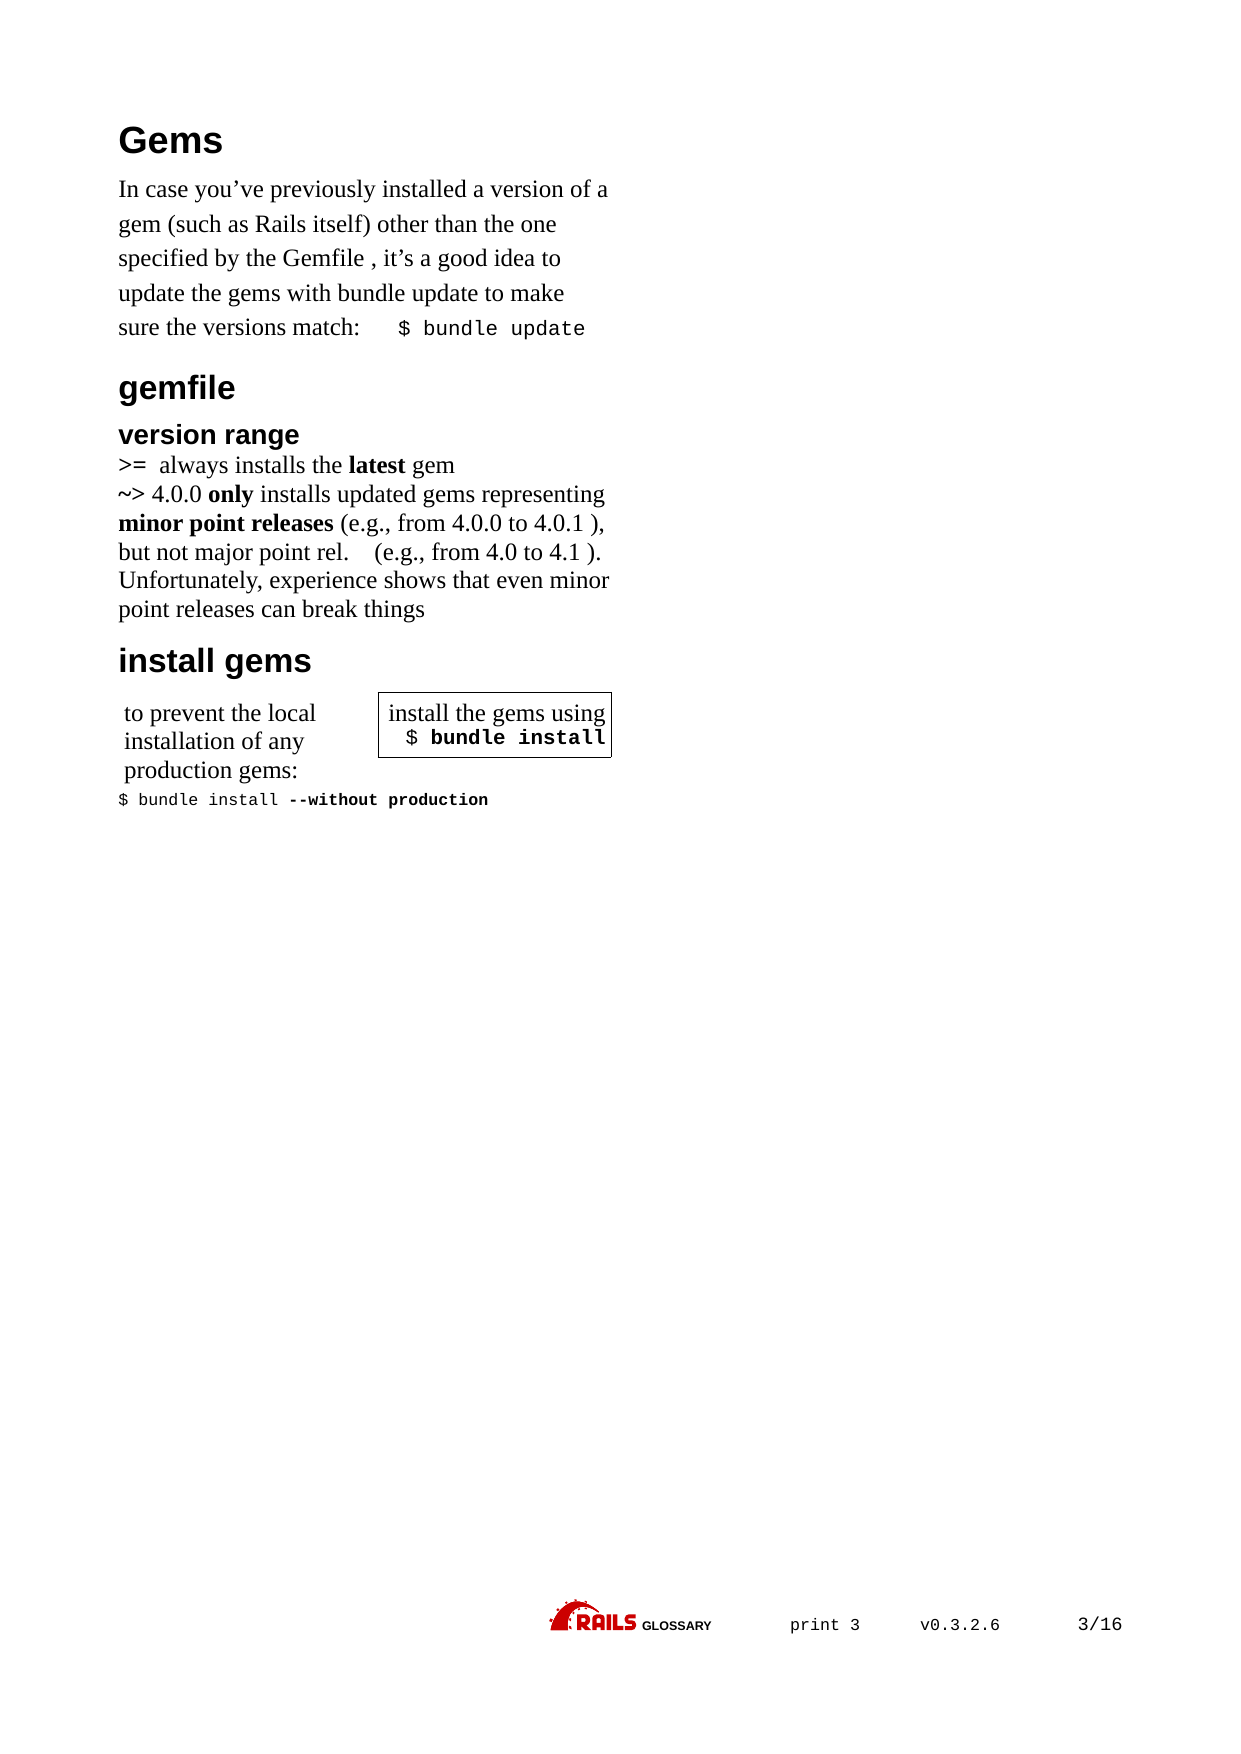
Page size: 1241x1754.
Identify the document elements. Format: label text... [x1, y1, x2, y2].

subtitle $ bundle install --without production [118, 792, 611, 811]
table_header to prevent the local installation of any production gems: [118, 692, 378, 792]
text >= always installs the latest gem [118, 451, 611, 479]
subtitle Gems [118, 118, 611, 162]
text ~> 4.0.0 only installs updated gems representing minor point releases (e.g., from 4.0.0 to 4.0.1 ), but not major point rel. (e.g., from 4.0 to 4.1 ). Unfortunately, experience shows that even minor point releases can break things [118, 479, 611, 623]
subtitle gemfile [118, 368, 611, 407]
subtitle install gems [118, 641, 611, 679]
text In case you’ve previously installed a version of a gem (such as Rails itself) other than the one specified by the Gemfile , it’s a good idea to update the gems with bundle update to make sure the versions match: $ bundle update [118, 174, 611, 342]
table_cell [378, 758, 611, 792]
table_header install the gems using $ bundle install [379, 693, 611, 757]
subtitle version range [118, 419, 611, 451]
